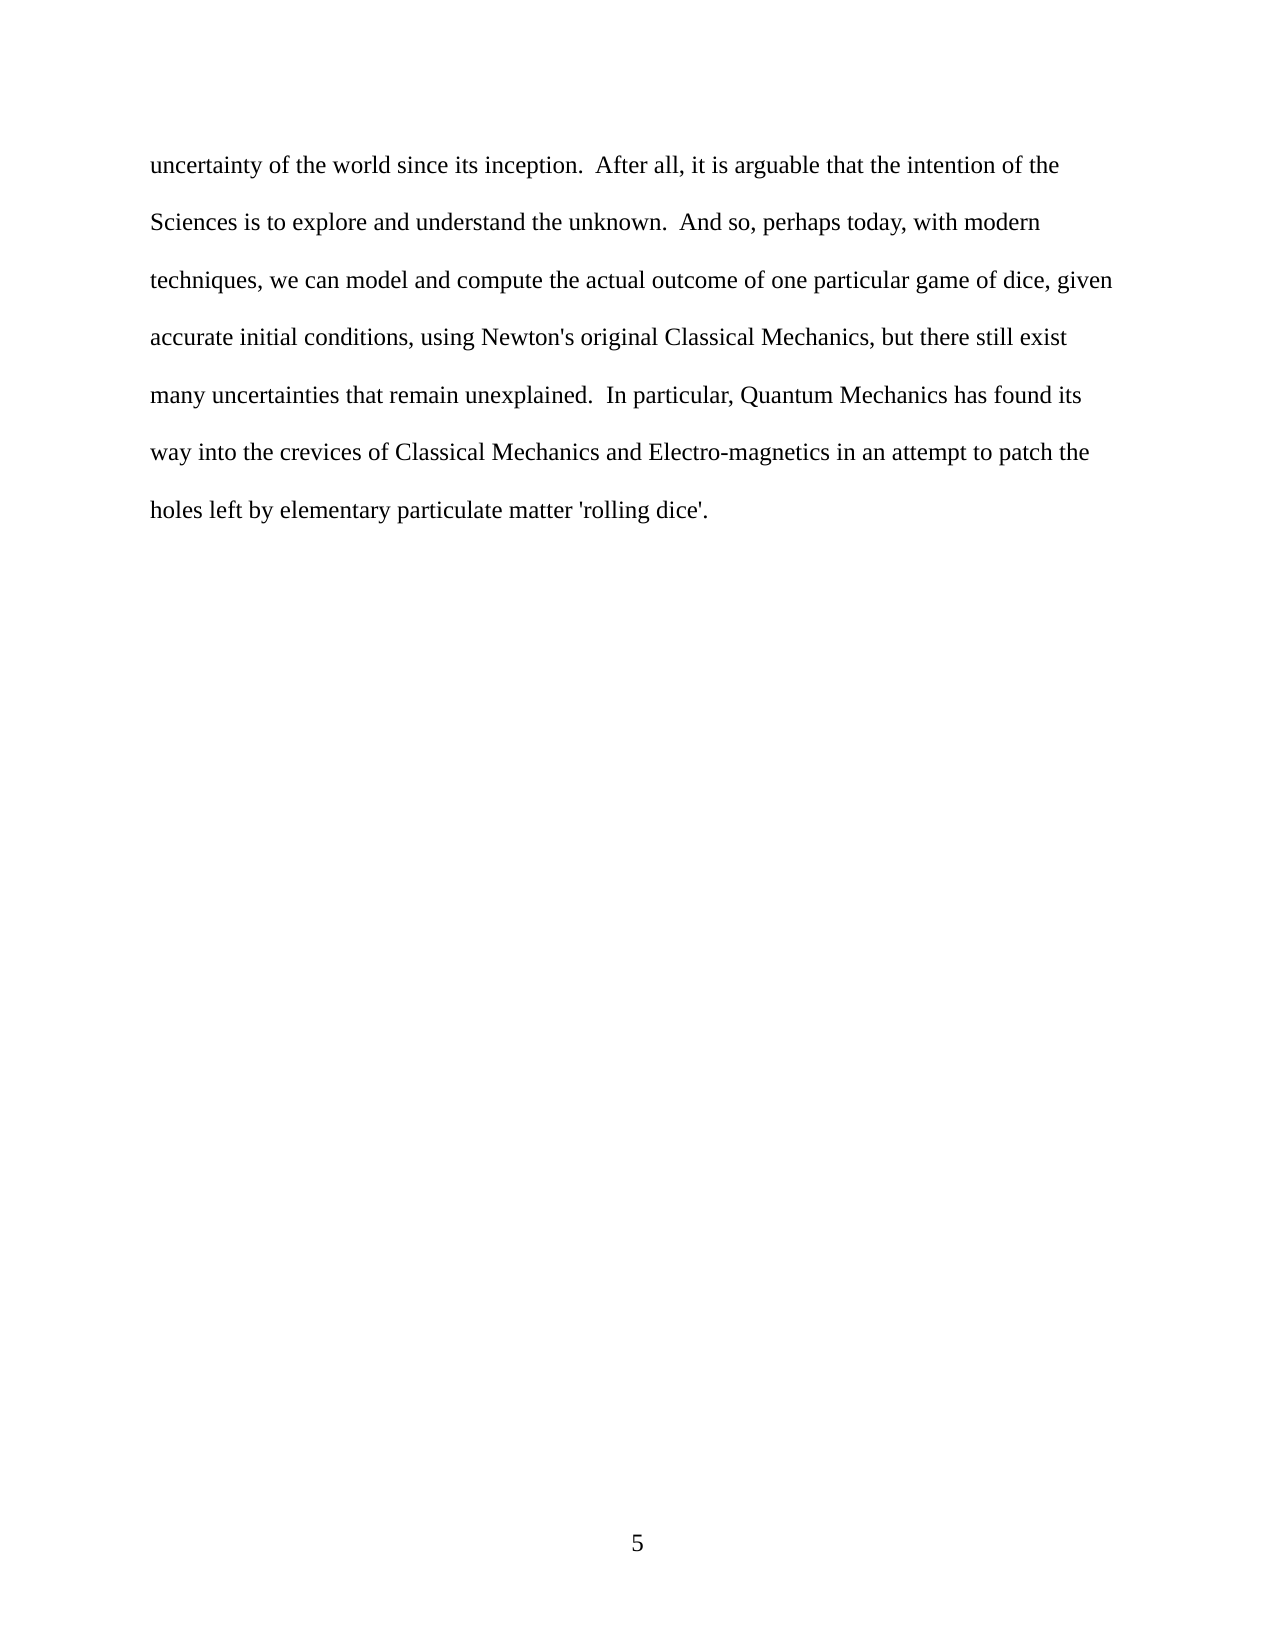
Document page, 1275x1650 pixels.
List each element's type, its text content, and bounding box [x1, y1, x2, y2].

text uncertainty of the world since its inception. After all, it is arguable that the intention of the Sciences is to explore and understand the unknown. And so, perhaps today, with modern techniques, we can model and compute the actual outcome of one particular game of dice, given accurate initial conditions, using Newton's original Classical Mechanics, but there still exist many uncertainties that remain unexplained. In particular, Quantum Mechanics has found its way into the crevices of Classical Mechanics and Electro-magnetics in an attempt to patch the holes left by elementary particulate matter 'rolling dice'. [150, 150, 1125, 524]
